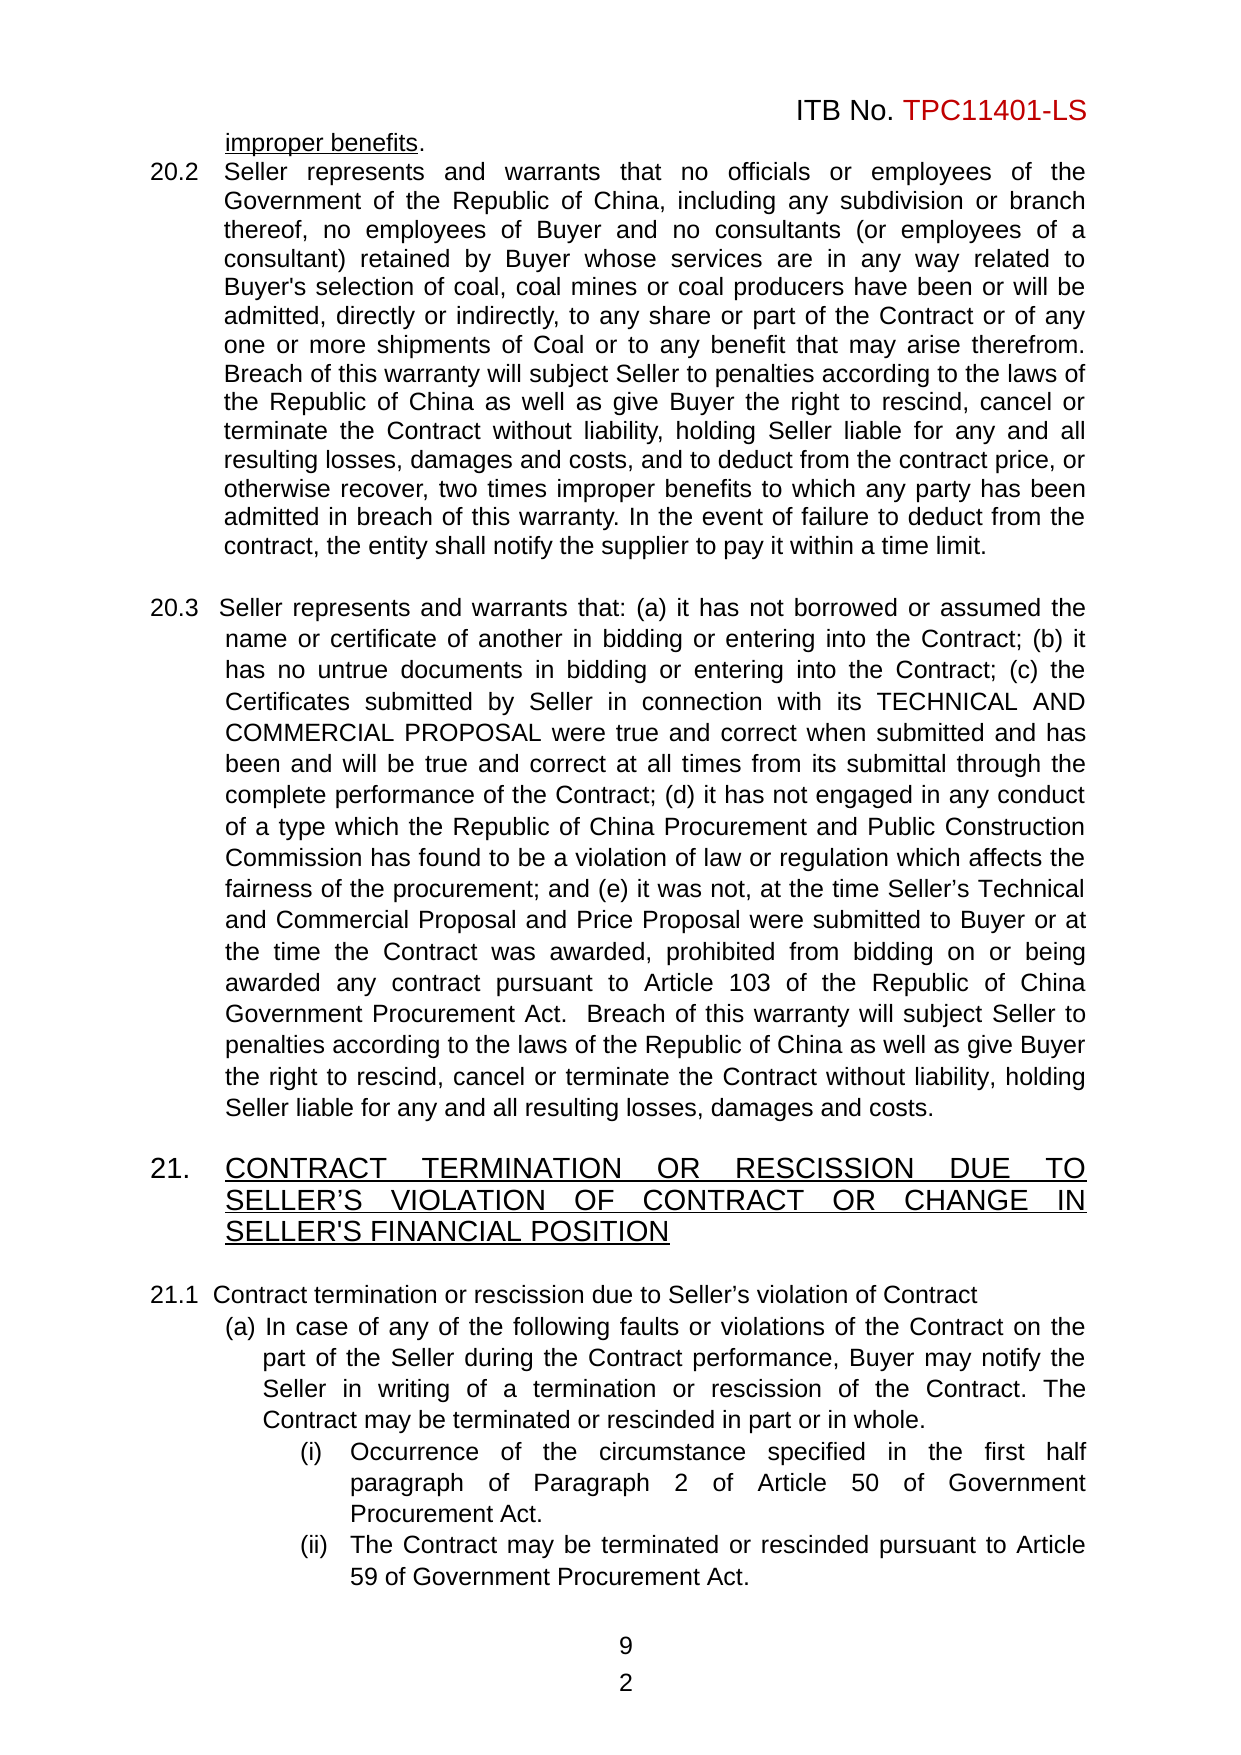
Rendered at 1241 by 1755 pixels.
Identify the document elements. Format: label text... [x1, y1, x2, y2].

text (ii) The Contract may be terminated or rescinded pursuant to Article 59 of Government Procurement Act. [300, 1529, 1087, 1591]
text (i) Occurrence of the circumstance specified in the first half paragraph of Paragraph 2 of Article 50 of Government Procurement Act. [300, 1435, 1087, 1529]
text 20.2 Seller represents and warrants that no officials or employees of the Government of the Republic of China, including any subdivision or branch thereof, no employees of Buyer and no consultants (or employees of a consultant) retained by Buyer whose services are in any way related to Buyer's selection of coal, coal mines or coal producers have been or will be admitted, directly or indirectly, to any share or part of the Contract or of any one or more shipments of Coal or to any benefit that may arise therefrom. Breach of this warranty will subject Seller to penalties according to the laws of the Republic of China as well as give Buyer the right to rescind, cancel or terminate the Contract without liability, holding Seller liable for any and all resulting losses, damages and costs, and to deduct from the contract price, or otherwise recover, two times improper benefits to which any party has been admitted in breach of this warranty. In the event of failure to deduct from the contract, the entity shall notify the supplier to pay it within a time limit. [150, 157, 1087, 560]
text 21. CONTRACT TERMINATION OR RESCISSION DUE TO SELLER’S VIOLATION OF CONTRACT OR CHANGE IN SELLER'S FINANCIAL POSITION [150, 1154, 1087, 1247]
text (a) In case of any of the following faults or violations of the Contract on the part of the Seller during the Contract performance, Buyer may notify the Seller in writing of a termination or rescission of the Contract. The Contract may be terminated or rescinded in part or in whole. [225, 1310, 1087, 1435]
text improper benefits. [150, 126, 1087, 157]
text 20.3 Seller represents and warrants that: (a) it has not borrowed or assumed the name or certificate of another in bidding or entering into the Contract; (b) it has no untrue documents in bidding or entering into the Contract; (c) the Certificates submitted by Seller in connection with its TECHNICAL AND COMMERCIAL PROPOSAL were true and correct when submitted and has been and will be true and correct at all times from its submittal through the complete performance of the Contract; (d) it has not engaged in any conduct of a type which the Republic of China Procurement and Public Construction Commission has found to be a violation of law or regulation which affects the fairness of the procurement; and (e) it was not, at the time Seller’s Technical and Commercial Proposal and Price Proposal were submitted to Buyer or at the time the Contract was awarded, prohibited from bidding on or being awarded any contract pursuant to Article 103 of the Republic of China Government Procurement Act. Breach of this warranty will subject Seller to penalties according to the laws of the Republic of China as well as give Buyer the right to rescind, cancel or terminate the Contract without liability, holding Seller liable for any and all resulting losses, damages and costs. [150, 591, 1087, 1122]
text 21.1 Contract termination or rescission due to Seller’s violation of Contract [150, 1279, 1087, 1310]
